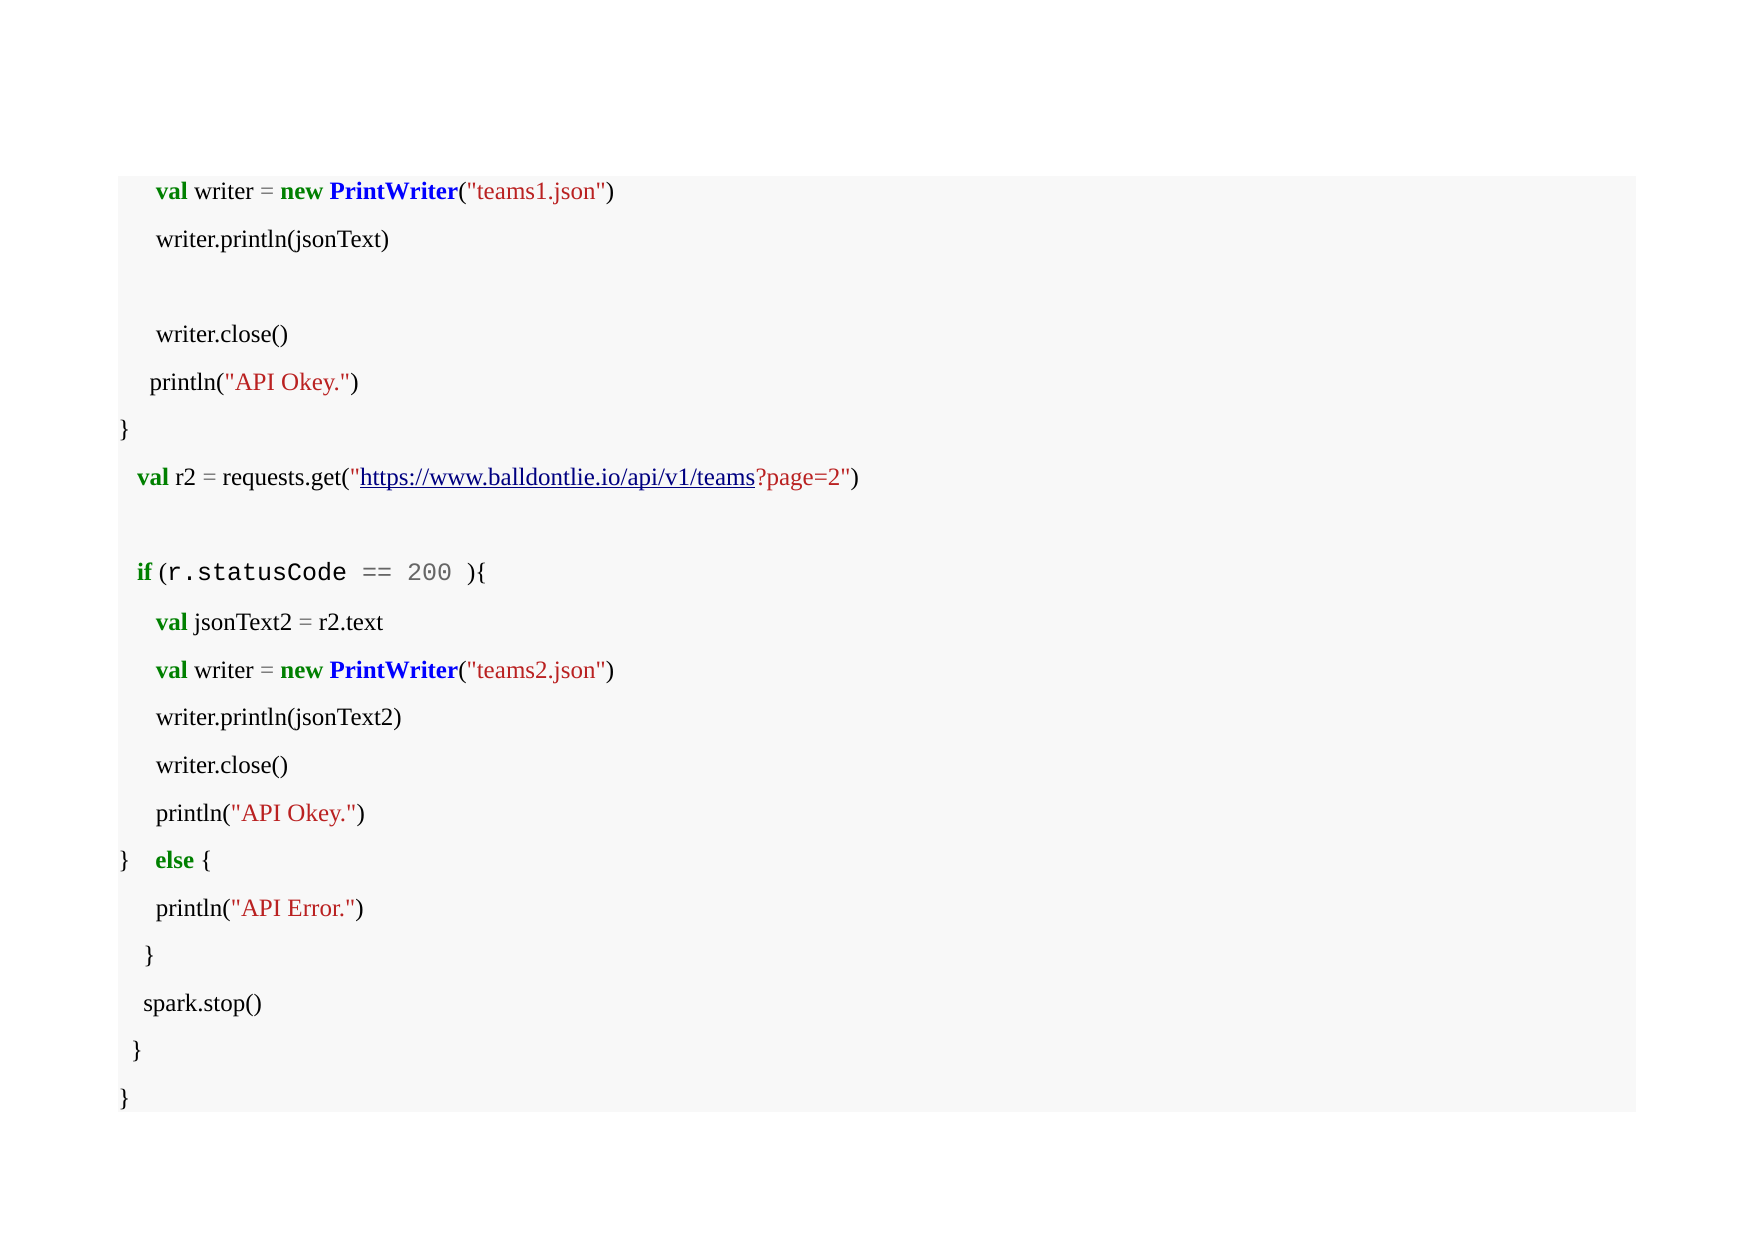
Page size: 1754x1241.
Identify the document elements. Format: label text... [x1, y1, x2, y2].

text println("API Okey.") [118, 367, 1636, 396]
text writer.println(jsonText2) [118, 702, 1636, 731]
text } [118, 414, 1636, 443]
text if (r.statusCode == 200 ){ [118, 557, 1636, 588]
text spark.stop() [118, 988, 1636, 1017]
text println("API Okey.") [118, 798, 1636, 826]
text } [118, 940, 1636, 969]
text } [118, 1036, 1636, 1064]
text val writer = new PrintWriter("teams1.json") [118, 176, 1636, 205]
text writer.println(jsonText) [118, 224, 1636, 253]
text val r2 = requests.get("https://www.balldontlie.io/api/v1/teams?page=2") [118, 462, 1636, 491]
text writer.close() [118, 750, 1636, 779]
text println("API Error.") [118, 893, 1636, 922]
text val jsonText2 = r2.text [118, 607, 1636, 636]
text val writer = new PrintWriter("teams2.json") [118, 655, 1636, 683]
text } [118, 1083, 1636, 1112]
text } else { [118, 845, 1636, 874]
text writer.close() [118, 319, 1636, 348]
